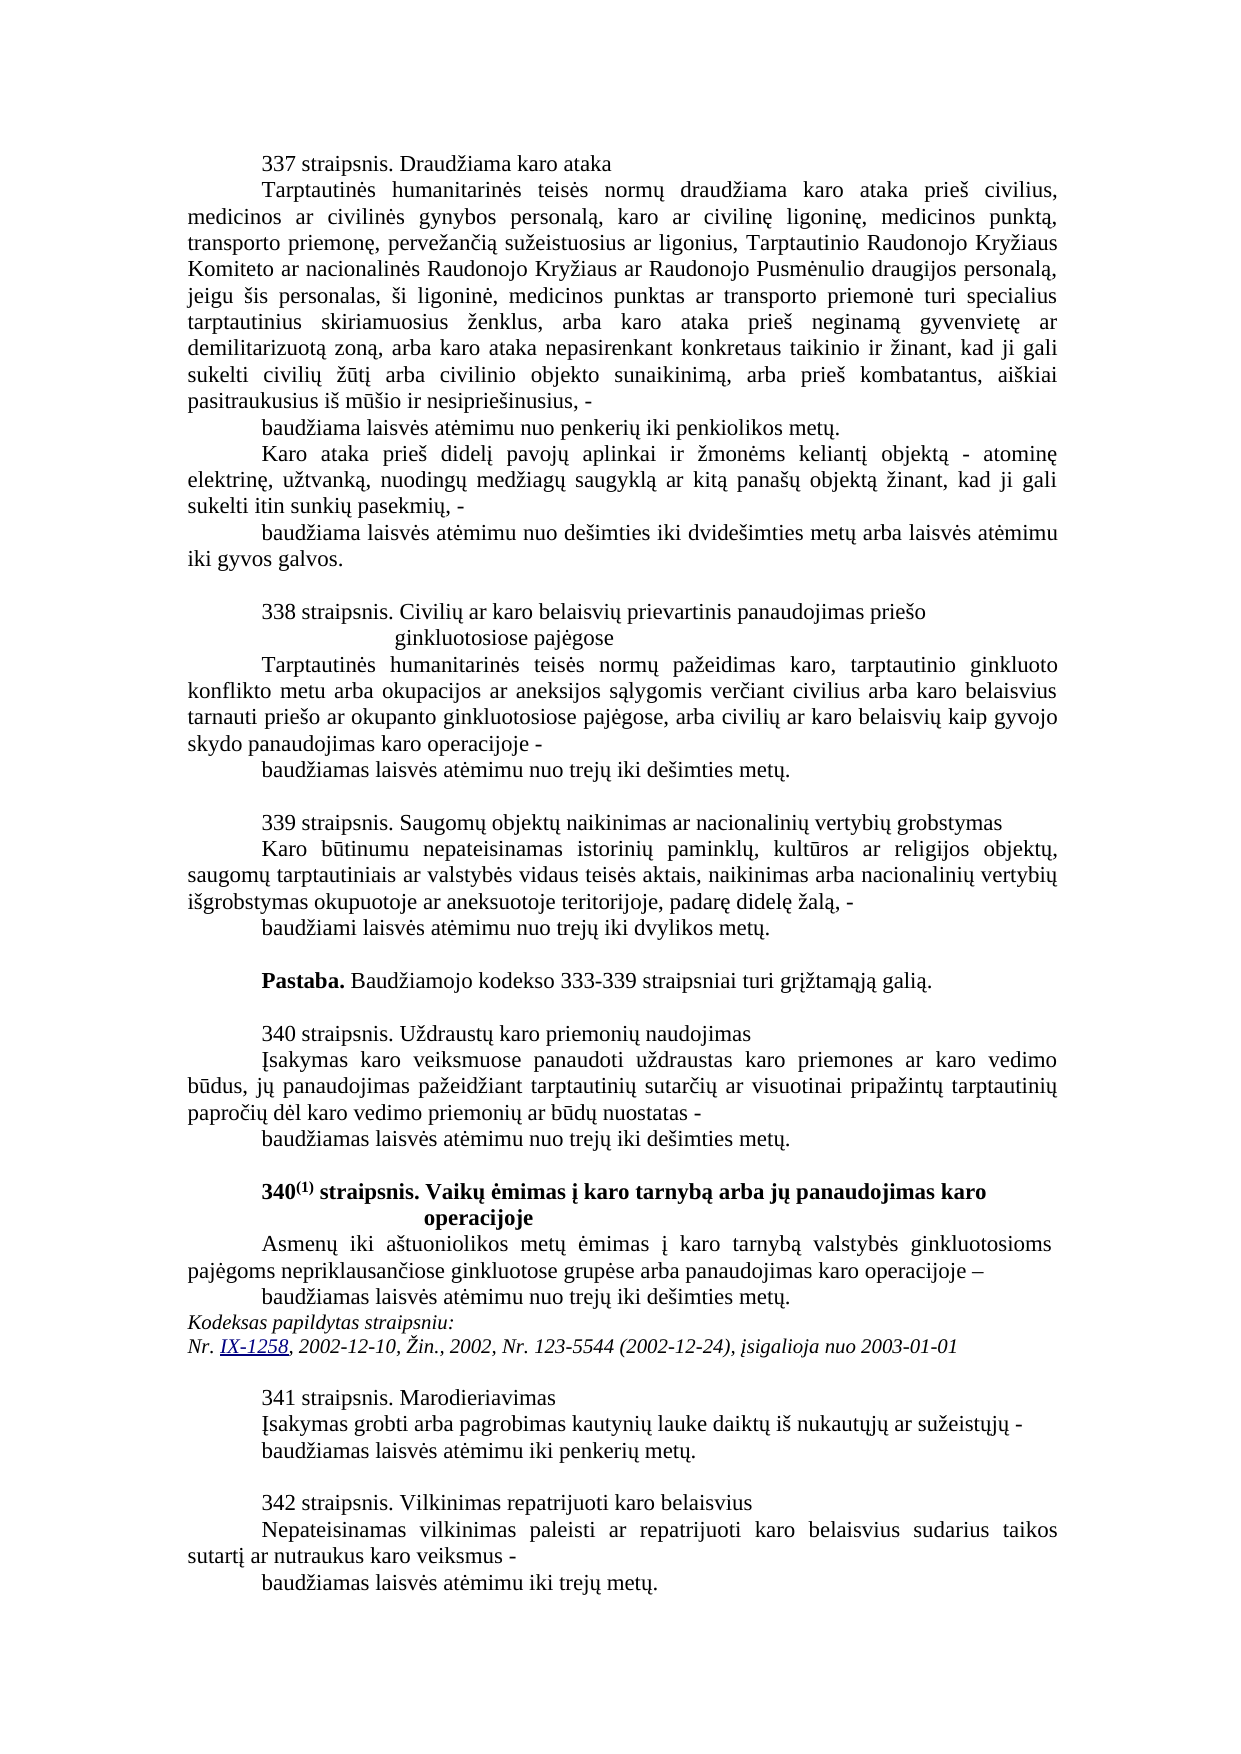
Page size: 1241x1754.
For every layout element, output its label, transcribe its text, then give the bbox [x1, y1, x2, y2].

text 338 straipsnis. Civilių ar karo belaisvių prievartinis panaudojimas priešo [261, 598, 1059, 624]
text Tarptautinės humanitarinės teisės normų draudžiama karo ataka prieš civilius, medicinos ar civilinės gynybos personalą, karo ar civilinę ligoninę, medicinos punktą, transporto priemonę, pervežančią sužeistuosius ar ligonius, Tarptautinio Raudonojo Kryžiaus Komiteto ar nacionalinės Raudonojo Kryžiaus ar Raudonojo Pusmėnulio draugijos personalą, jeigu šis personalas, ši ligoninė, medicinos punktas ar transporto priemonė turi specialius tarptautinius skiriamuosius ženklus, arba karo ataka prieš neginamą gyvenvietę ar demilitarizuotą zoną, arba karo ataka nepasirenkant konkretaus taikinio ir žinant, kad ji gali sukelti civilių žūtį arba civilinio objekto sunaikinimą, arba prieš kombatantus, aiškiai pasitraukusius iš mūšio ir nesipriešinusius, - [187, 176, 1059, 413]
text Nepateisinamas vilkinimas paleisti ar repatrijuoti karo belaisvius sudarius taikos sutartį ar nutraukus karo veiksmus - [187, 1516, 1059, 1568]
text 341 straipsnis. Marodieriavimas [187, 1384, 1059, 1410]
text baudžiamas laisvės atėmimu nuo trejų iki dešimties metų. [187, 1283, 1053, 1309]
text 340(1) straipsnis. Vaikų ėmimas į karo tarnybą arba jų panaudojimas karo [187, 1178, 1053, 1204]
text baudžiamas laisvės atėmimu nuo trejų iki dešimties metų. [187, 756, 1059, 782]
text baudžiamas laisvės atėmimu nuo trejų iki dešimties metų. [187, 1125, 1059, 1151]
text operacijoje [187, 1204, 1053, 1231]
text baudžiama laisvės atėmimu nuo penkerių iki penkiolikos metų. [187, 413, 1059, 440]
text baudžiamas laisvės atėmimu iki penkerių metų. [187, 1437, 1059, 1463]
text Nr. IX-1258, 2002-12-10, Žin., 2002, Nr. 123-5544 (2002-12-24), įsigalioja nuo 2003-01-01 [187, 1334, 1059, 1358]
text Įsakymas grobti arba pagrobimas kautynių lauke daiktų iš nukautųjų ar sužeistųjų - [187, 1410, 1059, 1437]
text ginkluotosiose pajėgose [394, 624, 1059, 651]
text Karo būtinumu nepateisinamas istorinių paminklų, kultūros ar religijos objektų, saugomų tarptautiniais ar valstybės vidaus teisės aktais, naikinimas arba nacionalinių vertybių išgrobstymas okupuotoje ar aneksuotoje teritorijoje, padarę didelę žalą, - [187, 835, 1059, 914]
text Kodeksas papildytas straipsniu: [187, 1309, 1059, 1334]
text Karo ataka prieš didelį pavojų aplinkai ir žmonėms keliantį objektą - atominę elektrinę, užtvanką, nuodingų medžiagų saugyklą ar kitą panašų objektą žinant, kad ji gali sukelti itin sunkių pasekmių, - [187, 440, 1059, 519]
text Tarptautinės humanitarinės teisės normų pažeidimas karo, tarptautinio ginkluoto konflikto metu arba okupacijos ar aneksijos sąlygomis verčiant civilius arba karo belaisvius tarnauti priešo ar okupanto ginkluotosiose pajėgose, arba civilių ar karo belaisvių kaip gyvojo skydo panaudojimas karo operacijoje - [187, 651, 1059, 756]
text 342 straipsnis. Vilkinimas repatrijuoti karo belaisvius [187, 1489, 1059, 1516]
text Pastaba. Baudžiamojo kodekso 333-339 straipsniai turi grįžtamąją galią. [187, 967, 1059, 993]
text baudžiami laisvės atėmimu nuo trejų iki dvylikos metų. [187, 914, 1059, 941]
text 339 straipsnis. Saugomų objektų naikinimas ar nacionalinių vertybių grobstymas [261, 809, 1059, 835]
text baudžiamas laisvės atėmimu iki trejų metų. [187, 1568, 1059, 1595]
text 337 straipsnis. Draudžiama karo ataka [187, 150, 1059, 176]
text baudžiama laisvės atėmimu nuo dešimties iki dvidešimties metų arba laisvės atėmimu iki gyvos galvos. [187, 519, 1059, 572]
text Asmenų iki aštuoniolikos metų ėmimas į karo tarnybą valstybės ginkluotosioms pajėgoms nepriklausančiose ginkluotose grupėse arba panaudojimas karo operacijoje – [187, 1231, 1053, 1283]
text Įsakymas karo veiksmuose panaudoti uždraustas karo priemones ar karo vedimo būdus, jų panaudojimas pažeidžiant tarptautinių sutarčių ar visuotinai pripažintų tarptautinių papročių dėl karo vedimo priemonių ar būdų nuostatas - [187, 1046, 1059, 1125]
text 340 straipsnis. Uždraustų karo priemonių naudojimas [187, 1020, 1059, 1046]
